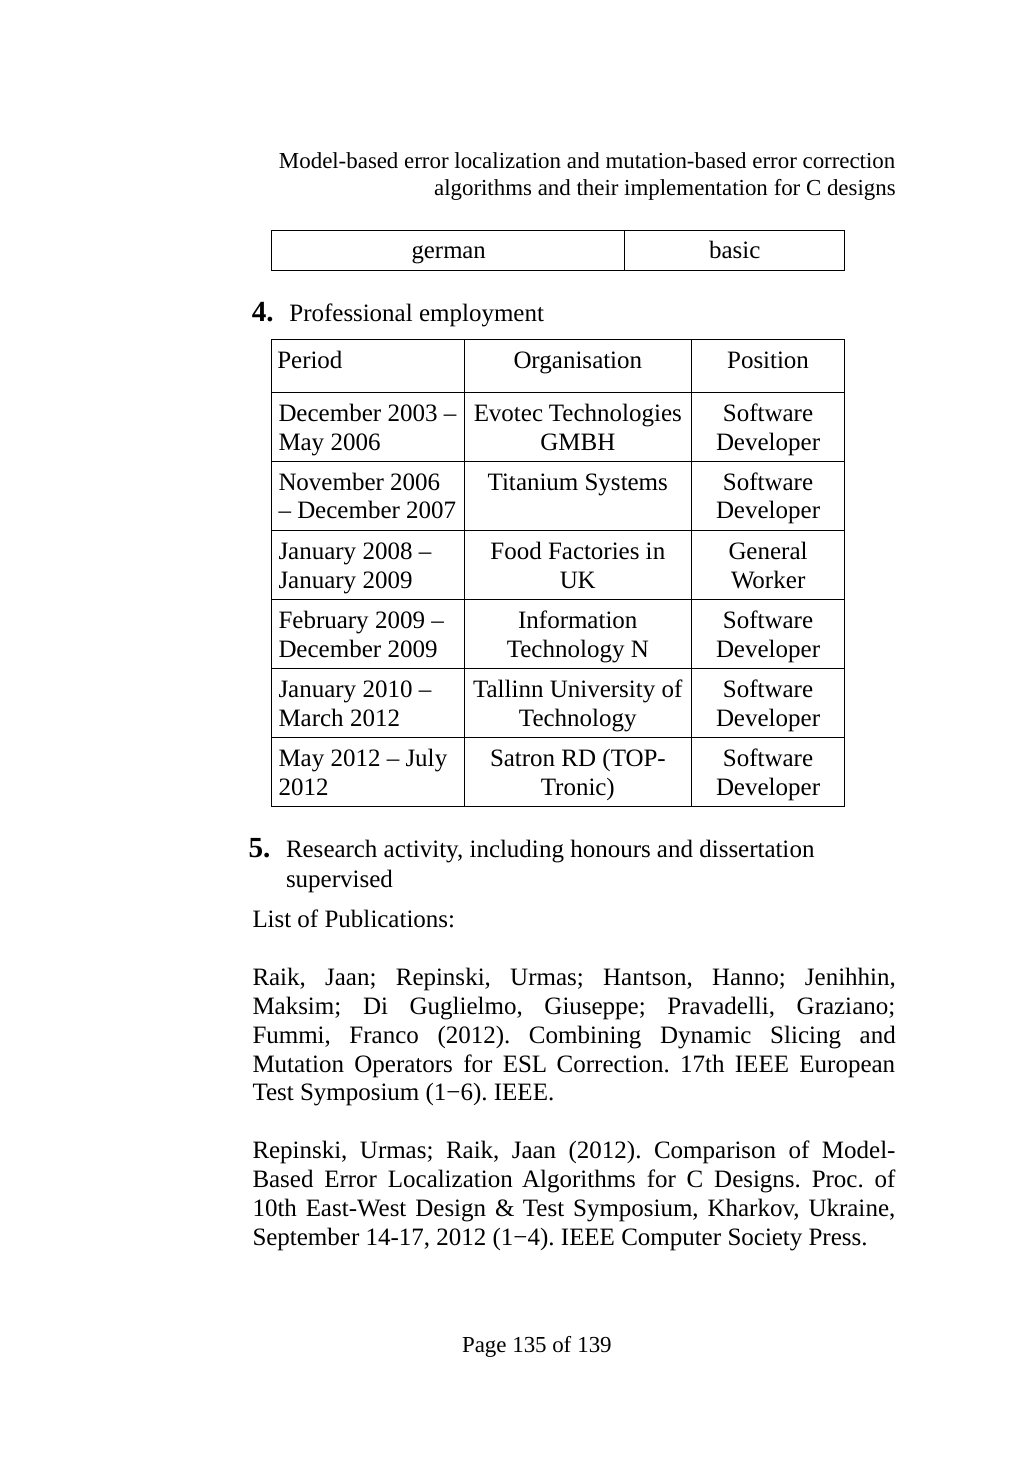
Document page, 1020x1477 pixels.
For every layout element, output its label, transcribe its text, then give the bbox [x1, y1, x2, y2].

table_cell Software Developer [692, 669, 844, 737]
subtitle List of Publications: [252, 904, 896, 933]
subtitle Professional employment [252, 294, 896, 327]
table_header Period [272, 340, 464, 392]
table_cell February 2009 – December 2009 [272, 600, 464, 668]
table_cell basic [625, 231, 844, 270]
table_cell December 2003 – May 2006 [272, 393, 464, 461]
table_cell Software Developer [692, 600, 844, 668]
table_header Organisation [465, 340, 691, 392]
text Repinski, Urmas; Raik, Jaan (2012). Comparison of Model-Based Error Localization Algorithms for C Designs. Proc. of 10th East-West Design & Test Symposium, Kharkov, Ukraine, September 14-17, 2012 (1−4). IEEE Computer Society Press. [252, 1136, 896, 1251]
text Raik, Jaan; Repinski, Urmas; Hantson, Hanno; Jenihhin, Maksim; Di Guglielmo, Giuseppe; Pravadelli, Graziano; Fummi, Franco (2012). Combining Dynamic Slicing and Mutation Operators for ESL Correction. 17th IEEE European Test Symposium (1−6). IEEE. [252, 962, 896, 1106]
table_cell January 2008 – January 2009 [272, 531, 464, 599]
table_cell January 2010 – March 2012 [272, 669, 464, 737]
table_cell Food Factories in UK [465, 531, 691, 599]
table_cell November 2006 – December 2007 [272, 462, 464, 530]
subtitle Research activity, including honours and dissertation supervised [248, 830, 896, 892]
table_cell german [272, 231, 624, 270]
table_cell Software Developer [692, 738, 844, 806]
table_cell General Worker [692, 531, 844, 599]
table_cell Titanium Systems [465, 462, 691, 530]
table_cell Evotec Technologies GMBH [465, 393, 691, 461]
table_cell Satron RD (TOP-Tronic) [465, 738, 691, 806]
table_cell Software Developer [692, 393, 844, 461]
table_cell May 2012 – July 2012 [272, 738, 464, 806]
table_cell Tallinn University of Technology [465, 669, 691, 737]
table_header Position [692, 340, 844, 392]
table_cell Information Technology N [465, 600, 691, 668]
table_cell Software Developer [692, 462, 844, 530]
